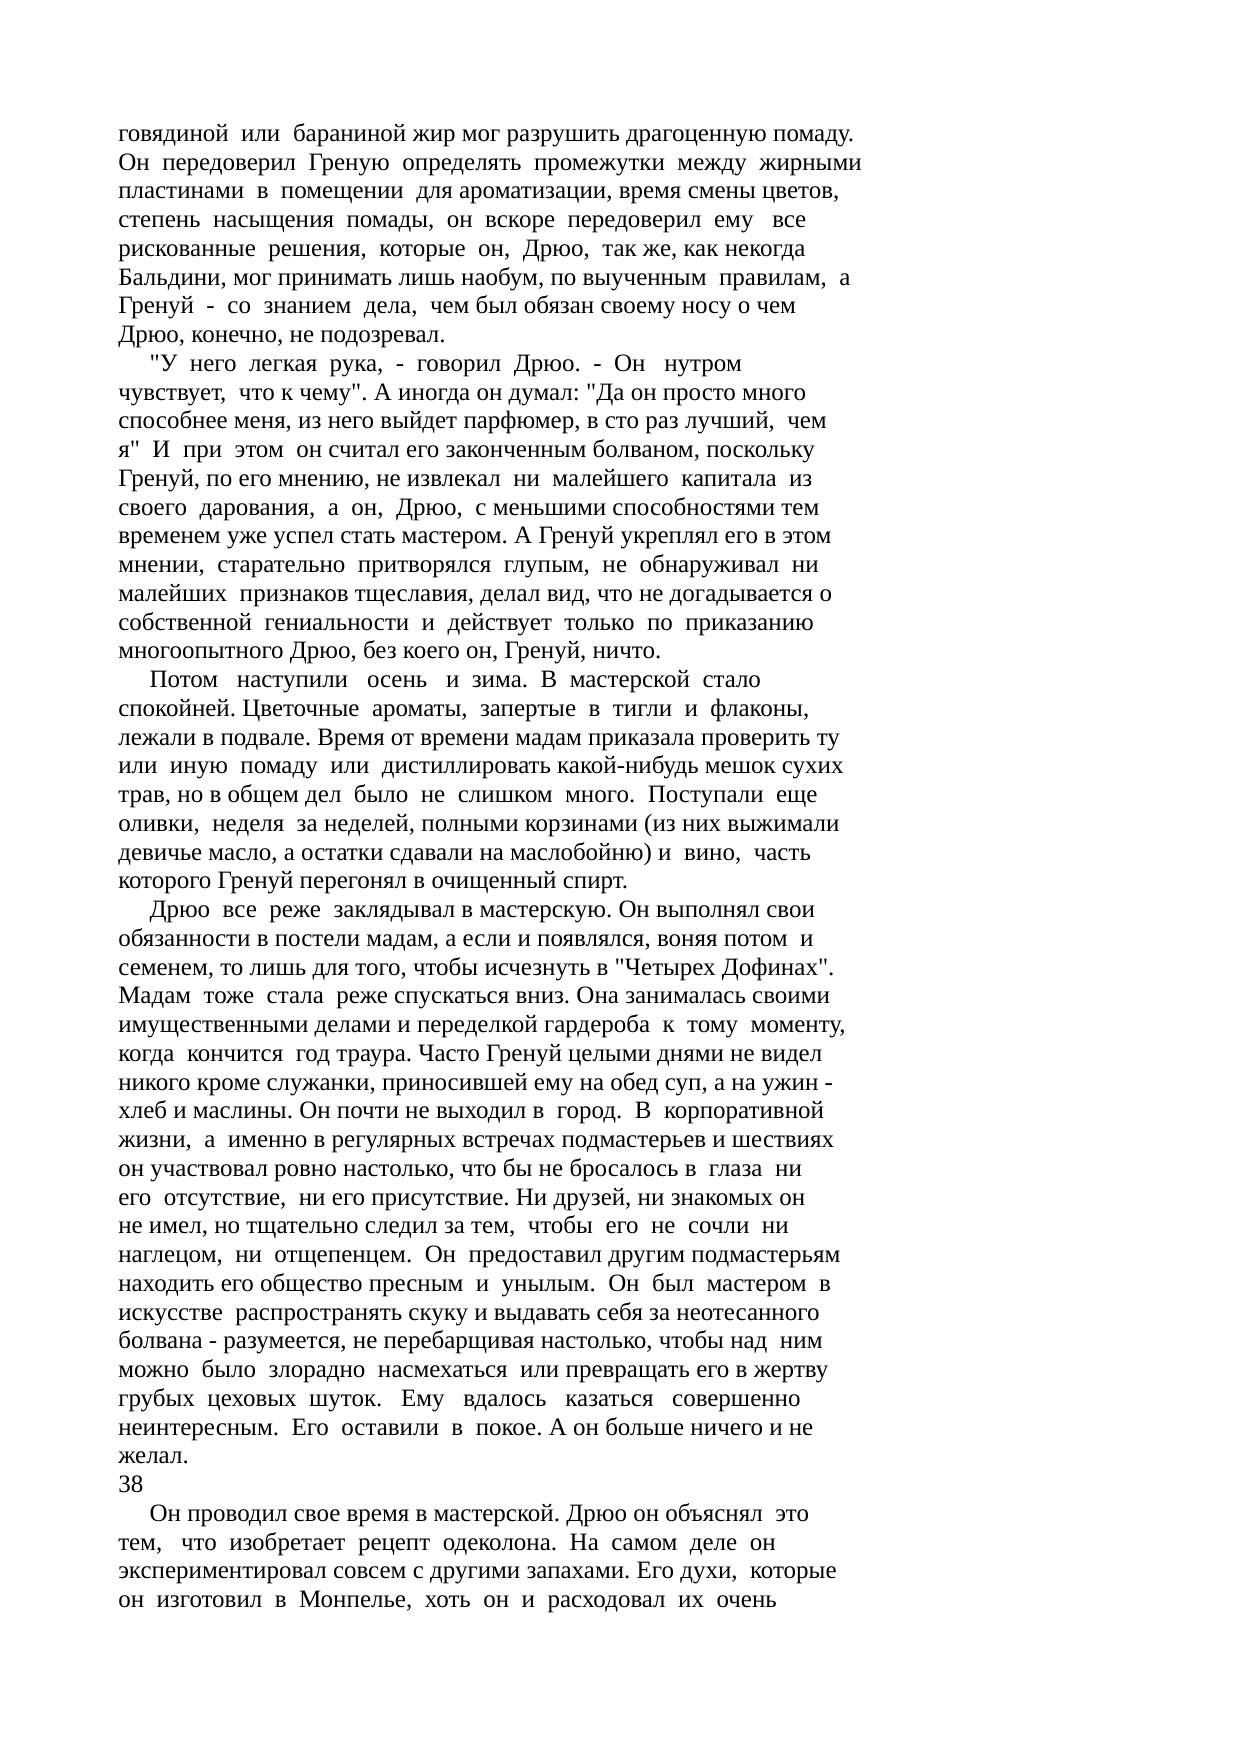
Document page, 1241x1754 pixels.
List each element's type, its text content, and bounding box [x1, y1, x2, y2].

text Гренуй, по его мнению, не извлекал ни малейшего капитала из [118, 463, 1122, 492]
text неинтересным. Его оставили в покое. А он больше ничего и не [118, 1412, 1122, 1441]
text тем, что изобретает рецепт одеколона. На самом деле он [118, 1527, 1122, 1556]
text он участвовал ровно настолько, что бы не бросалось в глаза ни [118, 1153, 1122, 1182]
text своего дарования, а он, Дрюо, с меньшими способностями тем [118, 492, 1122, 521]
text можно было злорадно насмехаться или превращать его в жертву [118, 1354, 1122, 1383]
text Дрюо все реже заклядывал в мастерскую. Он выполнял свои [118, 894, 1122, 923]
text многоопытного Дрюо, без коего он, Гренуй, ничто. [118, 636, 1122, 664]
text способнее меня, из него выйдет парфюмер, в сто раз лучший, чем [118, 406, 1122, 434]
text имущественными делами и переделкой гардероба к тому моменту, [118, 1009, 1122, 1038]
text лежали в подвале. Время от времени мадам приказала проверить ту [118, 722, 1122, 751]
text Мадам тоже стала реже спускаться вниз. Она занималась своими [118, 981, 1122, 1009]
text малейших признаков тщеславия, делал вид, что не догадывается о [118, 578, 1122, 607]
text "У него легкая рука, - говорил Дрюо. - Он нутром [118, 348, 1122, 377]
text он изготовил в Монпелье, хоть он и расходовал их очень [118, 1584, 1122, 1613]
text трав, но в общем дел было не слишком много. Поступали еще [118, 779, 1122, 808]
text или иную помаду или дистиллировать какой-нибудь мешок сухих [118, 751, 1122, 779]
text пластинами в помещении для ароматизации, время смены цветов, [118, 176, 1122, 204]
text мнении, старательно притворялся глупым, не обнаруживал ни [118, 549, 1122, 578]
text временем уже успел стать мастером. А Гренуй укреплял его в этом [118, 521, 1122, 549]
text девичье масло, а остатки сдавали на маслобойню) и вино, часть [118, 837, 1122, 866]
text Он проводил свое время в мастерской. Дрюо он объяснял это [118, 1498, 1122, 1527]
text не имел, но тщательно следил за тем, чтобы его не сочли ни [118, 1211, 1122, 1239]
text говядиной или бараниной жир мог разрушить драгоценную помаду. [118, 118, 1122, 147]
text собственной гениальности и действует только по приказанию [118, 607, 1122, 636]
text грубых цеховых шуток. Ему вдалось казаться совершенно [118, 1383, 1122, 1412]
text Бальдини, мог принимать лишь наобум, по выученным правилам, а [118, 262, 1122, 291]
text болвана - разумеется, не перебарщивая настолько, чтобы над ним [118, 1326, 1122, 1354]
text наглецом, ни отщепенцем. Он предоставил другим подмастерьям [118, 1239, 1122, 1268]
text хлеб и маслины. Он почти не выходил в город. В корпоративной [118, 1096, 1122, 1124]
text его отсутствие, ни его присутствие. Ни друзей, ни знакомых он [118, 1182, 1122, 1211]
text степень насыщения помады, он вскоре передоверил ему все [118, 204, 1122, 233]
text оливки, неделя за неделей, полными корзинами (из них выжимали [118, 808, 1122, 837]
text рискованные решения, которые он, Дрюо, так же, как некогда [118, 233, 1122, 262]
text экспериментировал совсем с другими запахами. Его духи, которые [118, 1556, 1122, 1584]
text Он передоверил Греную определять промежутки между жирными [118, 147, 1122, 176]
text желал. [118, 1441, 1122, 1469]
text Гренуй - со знанием дела, чем был обязан своему носу о чем [118, 291, 1122, 319]
text искусстве распространять скуку и выдавать себя за неотесанного [118, 1297, 1122, 1326]
text никого кроме служанки, приносившей ему на обед суп, а на ужин - [118, 1067, 1122, 1096]
text семенем, то лишь для того, чтобы исчезнуть в "Четырех Дофинах". [118, 952, 1122, 981]
text чувствует, что к чему". А иногда он думал: "Да он просто много [118, 377, 1122, 406]
text Дрюо, конечно, не подозревал. [118, 319, 1122, 348]
text я" И при этом он считал его законченным болваном, поскольку [118, 434, 1122, 463]
text спокойней. Цветочные ароматы, запертые в тигли и флаконы, [118, 693, 1122, 722]
text находить его общество пресным и унылым. Он был мастером в [118, 1268, 1122, 1297]
text которого Гренуй перегонял в очищенный спирт. [118, 866, 1122, 894]
text когда кончится год траура. Часто Гренуй целыми днями не видел [118, 1038, 1122, 1067]
text обязанности в постели мадам, а если и появлялся, воняя потом и [118, 923, 1122, 952]
text жизни, а именно в регулярных встречах подмастерьев и шествиях [118, 1124, 1122, 1153]
text 38 [118, 1469, 1122, 1498]
text Потом наступили осень и зима. В мастерской стало [118, 664, 1122, 693]
